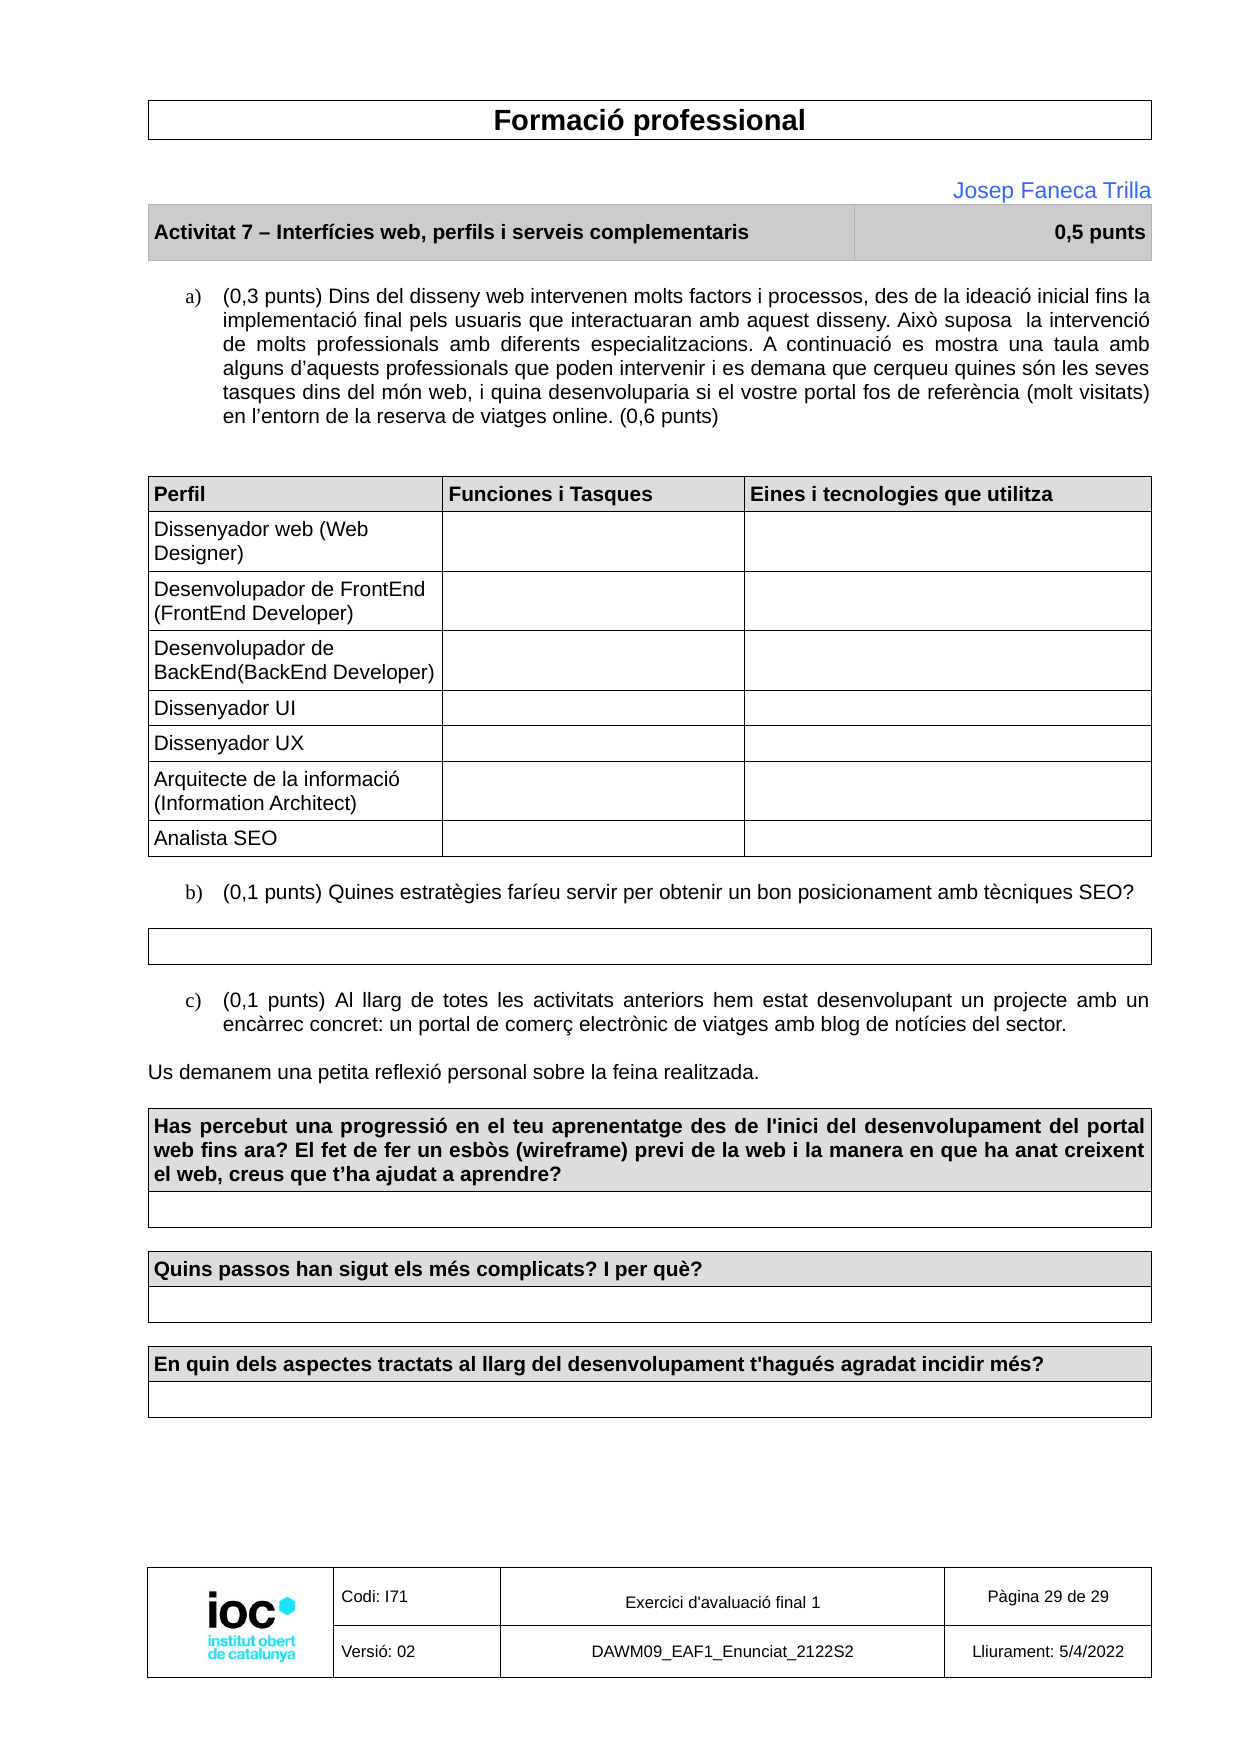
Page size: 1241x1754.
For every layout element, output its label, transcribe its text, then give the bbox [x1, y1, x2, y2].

table_header 0,5 punts [855, 205, 1151, 260]
table_cell Dissenyador UX [149, 726, 442, 761]
table_cell [745, 572, 1151, 630]
table_cell [745, 512, 1151, 571]
table_cell Dissenyador UI [149, 691, 442, 725]
table_header Quins passos han sigut els més complicats? I per què? [149, 1252, 1151, 1286]
table_cell [443, 512, 744, 571]
table_cell [443, 726, 744, 761]
table_cell [443, 762, 744, 820]
list (0,1 punts) Al llarg de totes les activitats anteriors hem estat desenvolupant un projecte amb un encàrrec concret: un portal de comerç electrònic de viatges amb blog de notícies del sector. [185, 988, 1151, 1036]
table_cell [745, 631, 1151, 690]
table_cell Dissenyador web (Web Designer) [149, 512, 442, 571]
table_cell Desenvolupador de BackEnd(BackEnd Developer) [149, 631, 442, 690]
table_header Perfil [149, 477, 442, 511]
list (0,3 punts) Dins del disseny web intervenen molts factors i processos, des de la ideació inicial fins la implementació final pels usuaris que interactuaran amb aquest disseny. Això suposa la intervenció de molts professionals amb diferents especialitzacions. A continuació es mostra una taula amb alguns d’aquests professionals que poden intervenir i es demana que cerqueu quines són les seves tasques dins del món web, i quina desenvoluparia si el vostre portal fos de referència (molt visitats) en l’entorn de la reserva de viatges online. (0,6 punts) [185, 284, 1151, 428]
text Us demanem una petita reflexió personal sobre la feina realitzada. [148, 1060, 1151, 1084]
table_cell [745, 762, 1151, 820]
table_cell [745, 691, 1151, 725]
table_cell Analista SEO [149, 821, 442, 856]
table_cell [745, 821, 1151, 856]
table_header Eines i tecnologies que utilitza [745, 477, 1151, 511]
table_cell [443, 631, 744, 690]
table_cell [443, 821, 744, 856]
table_cell [149, 1382, 1151, 1417]
table_cell [149, 1192, 1151, 1227]
table_header Has percebut una progressió en el teu aprenentatge des de l'inici del desenvolupament del portal web fins ara? El fet de fer un esbòs (wireframe) previ de la web i la manera en que ha anat creixent el web, creus que t’ha ajudat a aprendre? [149, 1109, 1151, 1191]
table_cell [745, 726, 1151, 761]
table_cell Arquitecte de la informació (Information Architect) [149, 762, 442, 820]
table_cell Desenvolupador de FrontEnd (FrontEnd Developer) [149, 572, 442, 630]
picture [195, 1577, 309, 1673]
table_header [149, 929, 1151, 963]
table_cell [443, 572, 744, 630]
table_header En quin dels aspectes tractats al llarg del desenvolupament t'hagués agradat incidir més? [149, 1347, 1151, 1381]
table_header Activitat 7 – Interfícies web, perfils i serveis complementaris [149, 205, 854, 260]
table_cell [443, 691, 744, 725]
list (0,1 punts) Quines estratègies faríeu servir per obtenir un bon posicionament amb tècniques SEO? [185, 880, 1151, 904]
table_header Funciones i Tasques [443, 477, 744, 511]
table_cell [149, 1287, 1151, 1322]
